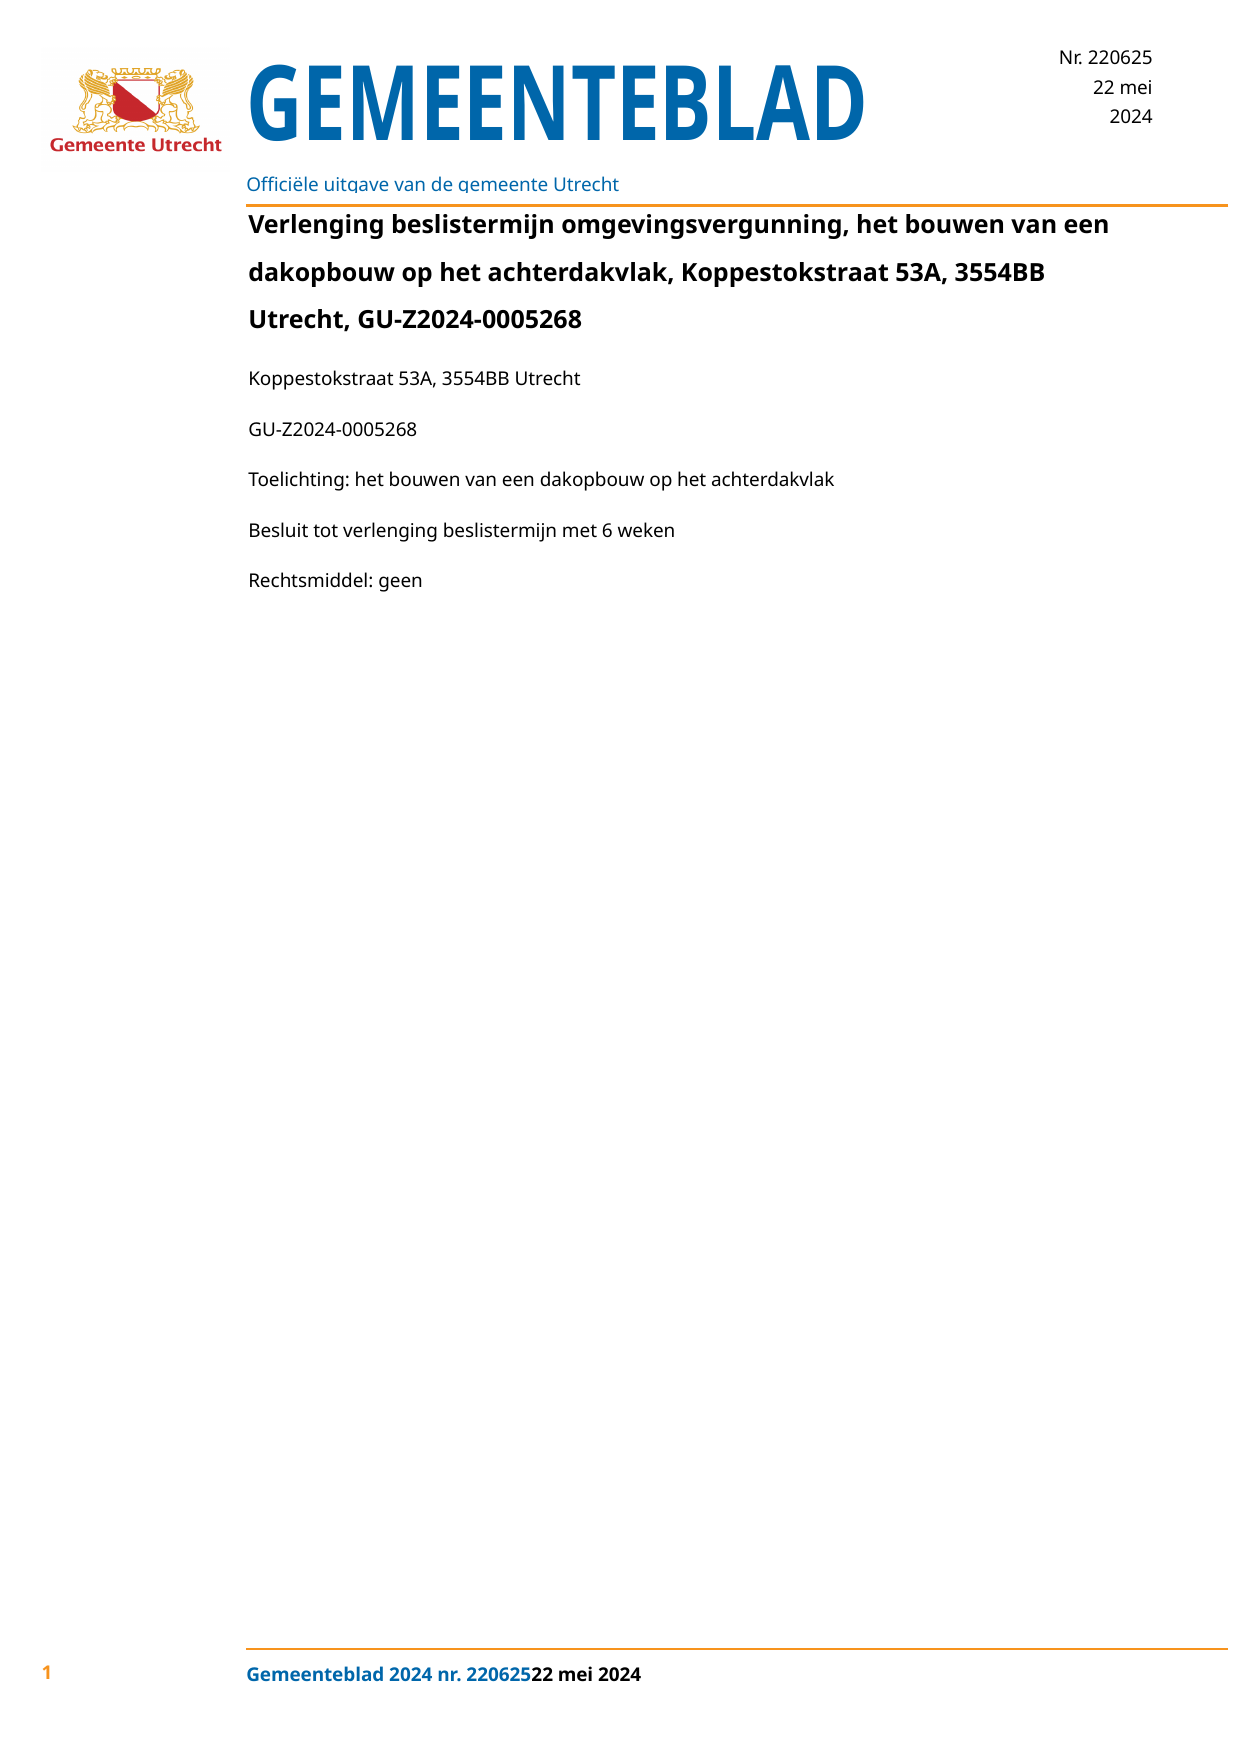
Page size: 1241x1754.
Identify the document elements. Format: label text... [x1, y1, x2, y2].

text Toelichting: het bouwen van een dakopbouw op het achterdakvlak [248, 466, 1152, 492]
text Verlenging beslistermijn omgevingsvergunning, het bouwen van een dakopbouw op het achterdakvlak, Koppestokstraat 53A, 3554BB Utrecht, GU-Z2024-0005268 [248, 207, 1152, 336]
text GU-Z2024-0005268 [248, 416, 1152, 442]
text Koppestokstraat 53A, 3554BB Utrecht [248, 366, 1152, 391]
picture [41, 47, 231, 172]
text Rechtsmiddel: geen [248, 567, 1152, 593]
text Besluit tot verlenging beslistermijn met 6 weken [248, 517, 1152, 542]
